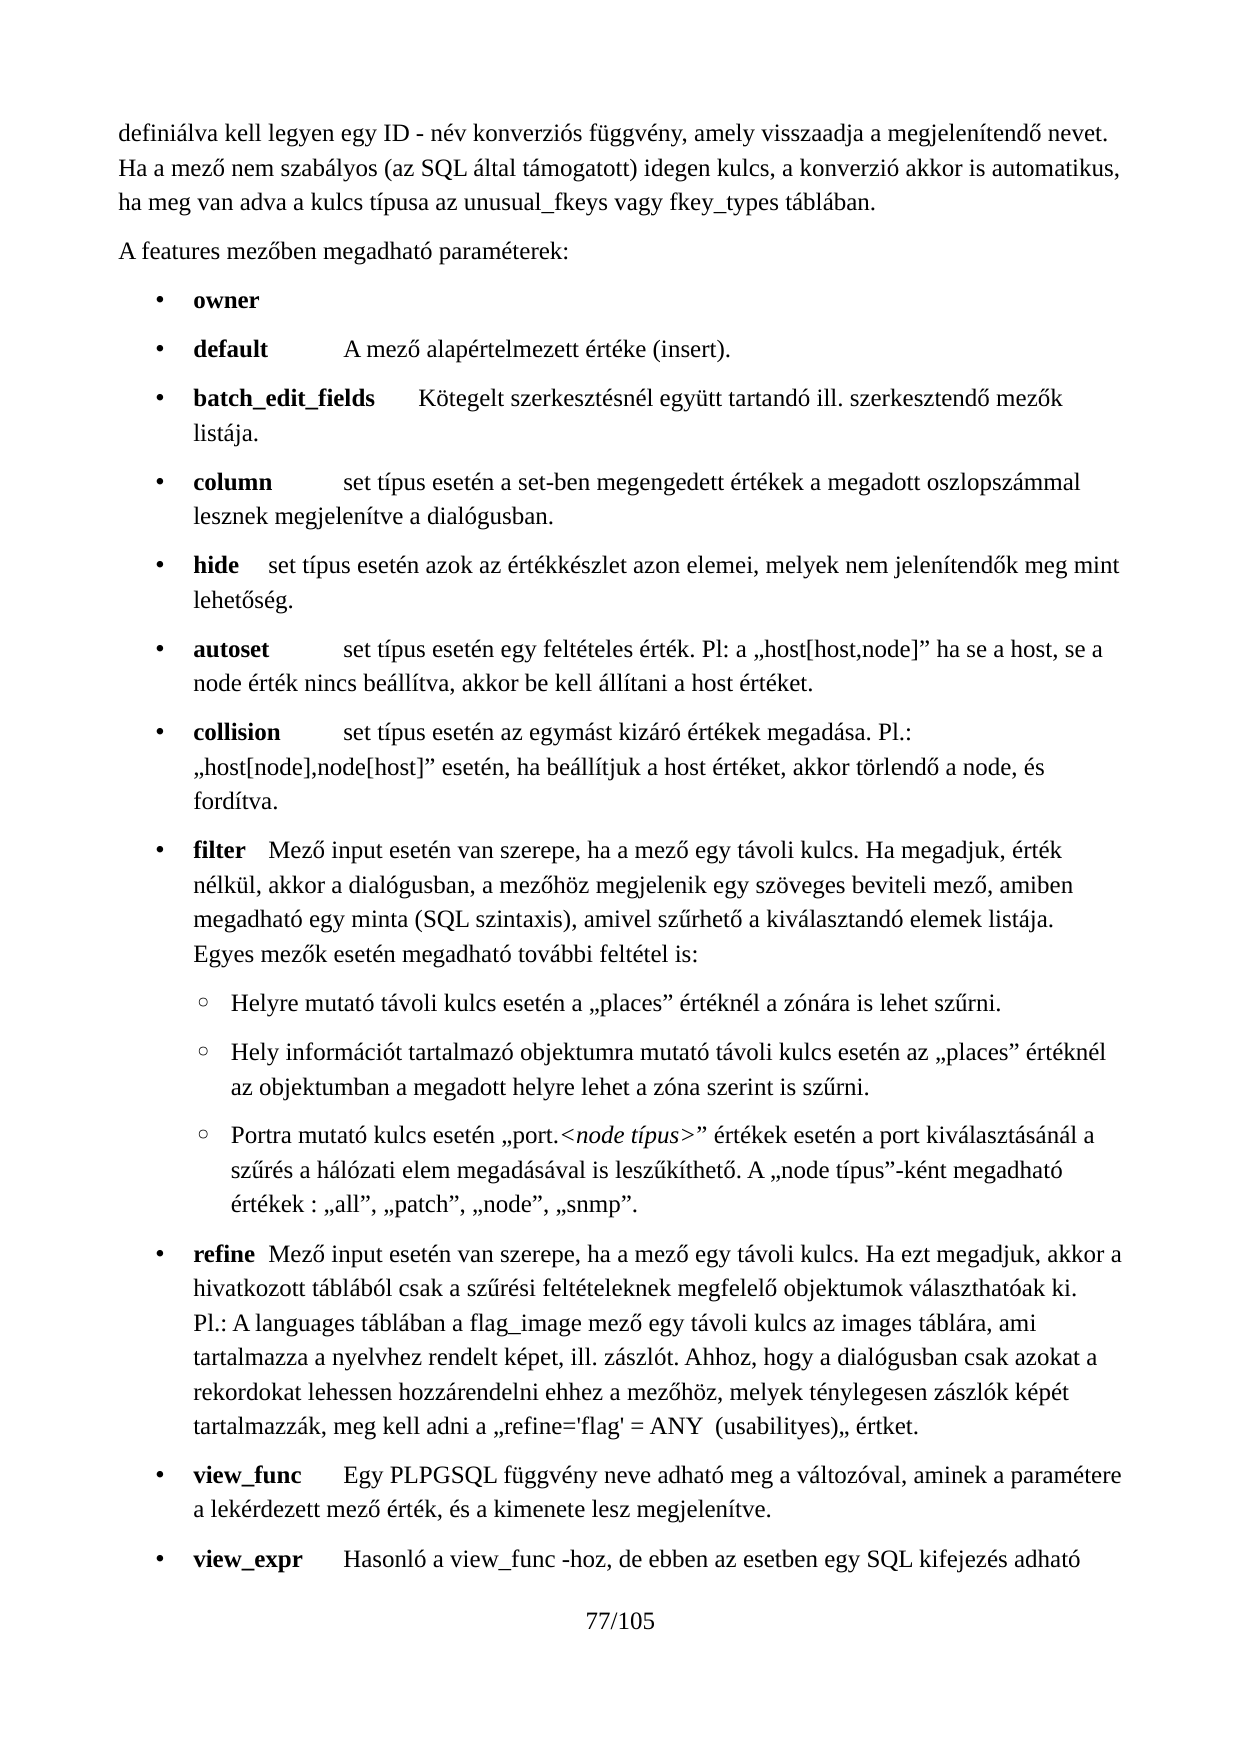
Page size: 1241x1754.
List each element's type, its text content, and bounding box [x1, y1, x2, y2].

list batch_edit_fields Kötegelt szerkesztésnél együtt tartandó ill. szerkesztendő mezők listája. [156, 383, 1122, 447]
list column set típus esetén a set-ben megengedett értékek a megadott oszlopszámmal lesznek megjelenítve a dialógusban. [156, 467, 1122, 530]
list Portra mutató kulcs esetén „port.<node típus>” értékek esetén a port kiválasztásánál a szűrés a hálózati elem megadásával is leszűkíthető. A „node típus”-ként megadható értékek : „all”, „patch”, „node”, „snmp”. [193, 1121, 1122, 1218]
text A features mezőben megadható paraméterek: [118, 236, 1122, 265]
list refine Mező input esetén van szerepe, ha a mező egy távoli kulcs. Ha ezt megadjuk, akkor a hivatkozott táblából csak a szűrési feltételeknek megfelelő objektumok választhatóak ki. Pl.: A languages táblában a flag_image mező egy távoli kulcs az images táblára, ami tartalmazza a nyelvhez rendelt képet, ill. zászlót. Ahhoz, hogy a dialógusban csak azokat a rekordokat lehessen hozzárendelni ehhez a mezőhöz, melyek ténylegesen zászlók képét tartalmazzák, meg kell adni a „refine='flag' = ANY (usabilityes)„ értket. [156, 1239, 1122, 1440]
list Hely információt tartalmazó objektumra mutató távoli kulcs esetén az „places” értéknél az objektumban a megadott helyre lehet a zóna szerint is szűrni. [193, 1037, 1122, 1100]
list autoset set típus esetén egy feltételes érték. Pl: a „host[host,node]” ha se a host, se a node érték nincs beállítva, akkor be kell állítani a host értéket. [156, 634, 1122, 697]
list filter Mező input esetén van szerepe, ha a mező egy távoli kulcs. Ha megadjuk, érték nélkül, akkor a dialógusban, a mezőhöz megjelenik egy szöveges beviteli mező, amiben megadható egy minta (SQL szintaxis), amivel szűrhető a kiválasztandó elemek listája. Egyes mezők esetén megadható további feltétel is: [156, 836, 1122, 968]
text definiálva kell legyen egy ID - név konverziós függvény, amely visszaadja a megjelenítendő nevet. Ha a mező nem szabályos (az SQL által támogatott) idegen kulcs, a konverzió akkor is automatikus, ha meg van adva a kulcs típusa az unusual_fkeys vagy fkey_types táblában. [118, 118, 1122, 216]
list view_expr Hasonló a view_func -hoz, de ebben az esetben egy SQL kifejezés adható [156, 1544, 1122, 1572]
list hide set típus esetén azok az értékkészlet azon elemei, melyek nem jelenítendők meg mint lehetőség. [156, 550, 1122, 614]
list view_func Egy PLPGSQL függvény neve adható meg a változóval, aminek a paramétere a lekérdezett mező érték, és a kimenete lesz megjelenítve. [156, 1460, 1122, 1523]
list Helyre mutató távoli kulcs esetén a „places” értéknél a zónára is lehet szűrni. [193, 988, 1122, 1017]
list collision set típus esetén az egymást kizáró értékek megadása. Pl.: „host[node],node[host]” esetén, ha beállítjuk a host értéket, akkor törlendő a node, és fordítva. [156, 717, 1122, 815]
list owner [156, 285, 1122, 314]
list default A mező alapértelmezett értéke (insert). [156, 334, 1122, 363]
